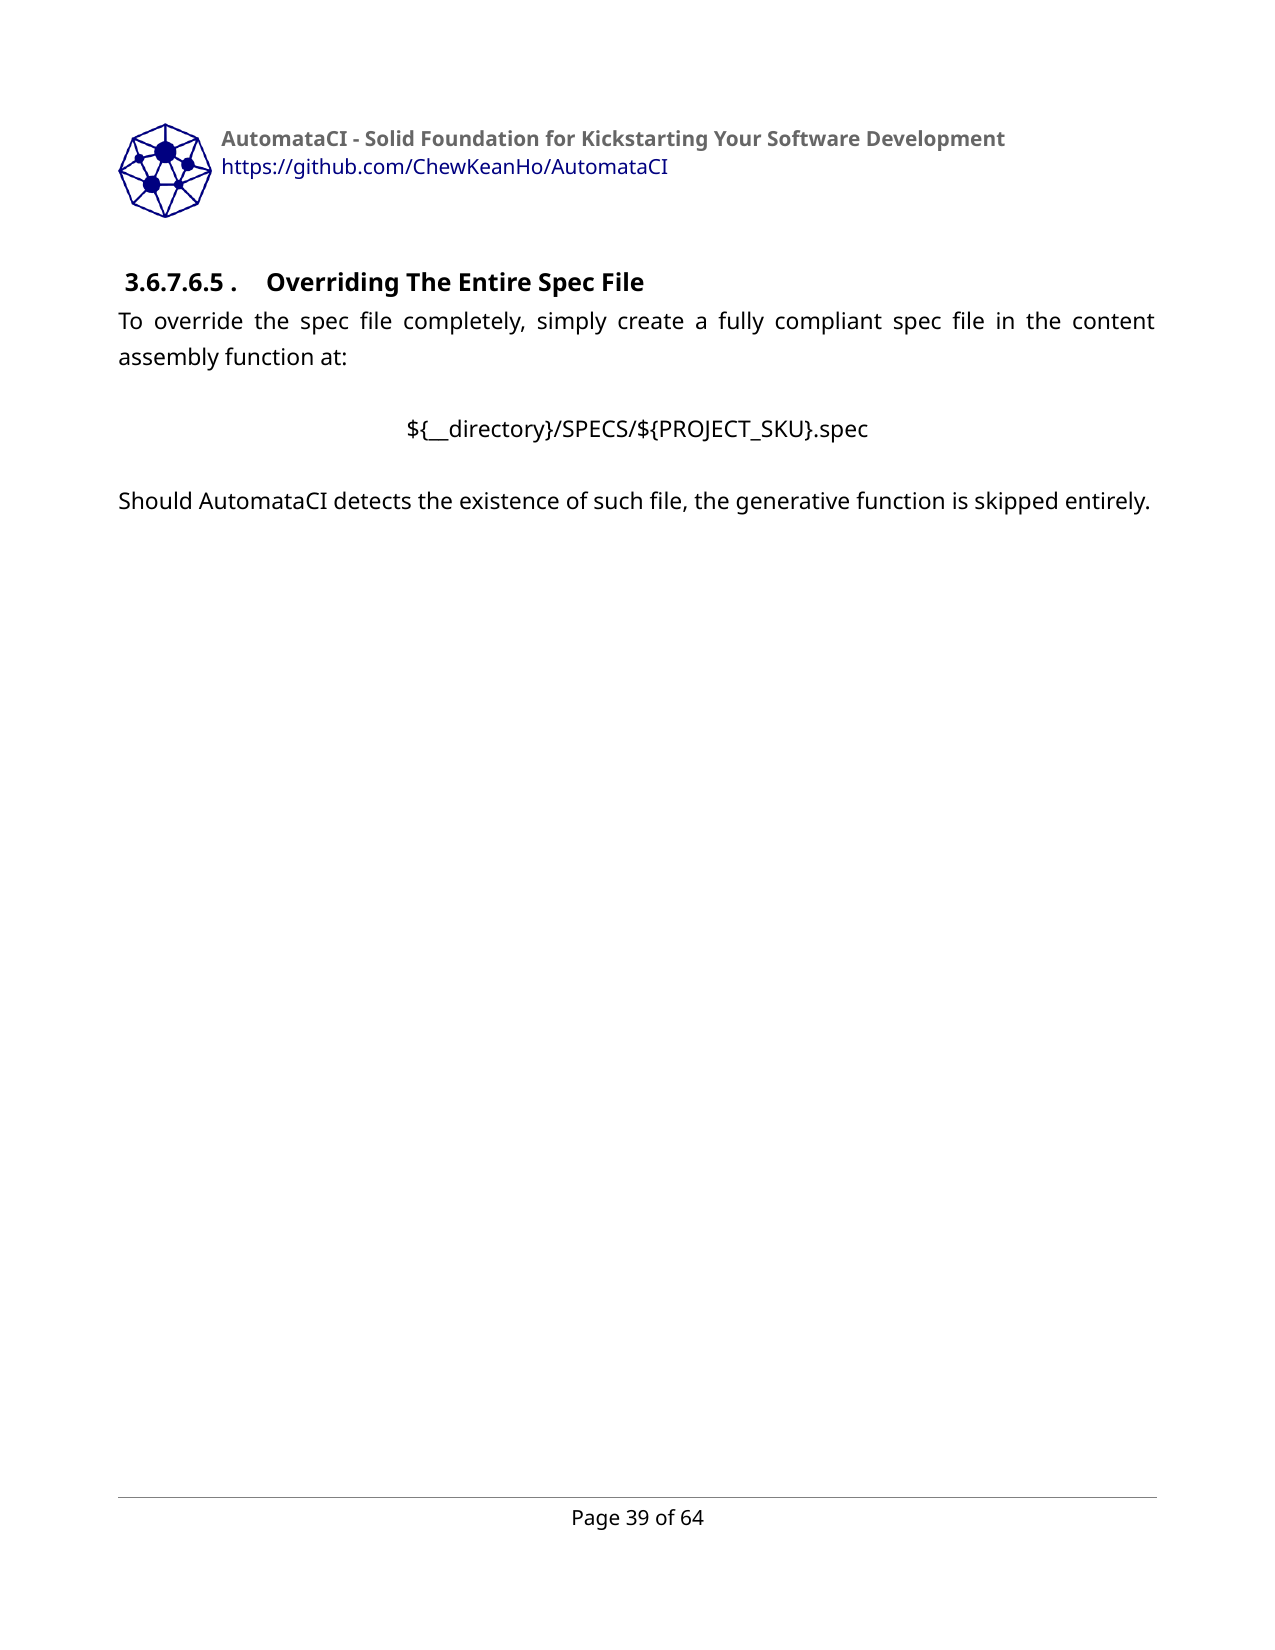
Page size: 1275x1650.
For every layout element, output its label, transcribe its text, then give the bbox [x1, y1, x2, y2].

text ${__directory}/SPECS/${PROJECT_SKU}.spec [118, 413, 1157, 444]
text To override the spec file completely, simply create a fully compliant spec file in the content assembly function at: [118, 305, 1157, 372]
picture [118, 123, 212, 218]
subtitle Overriding The Entire Spec File [118, 265, 1157, 299]
text Should AutomataCI detects the existence of such file, the generative function is skipped entirely. [118, 485, 1157, 516]
